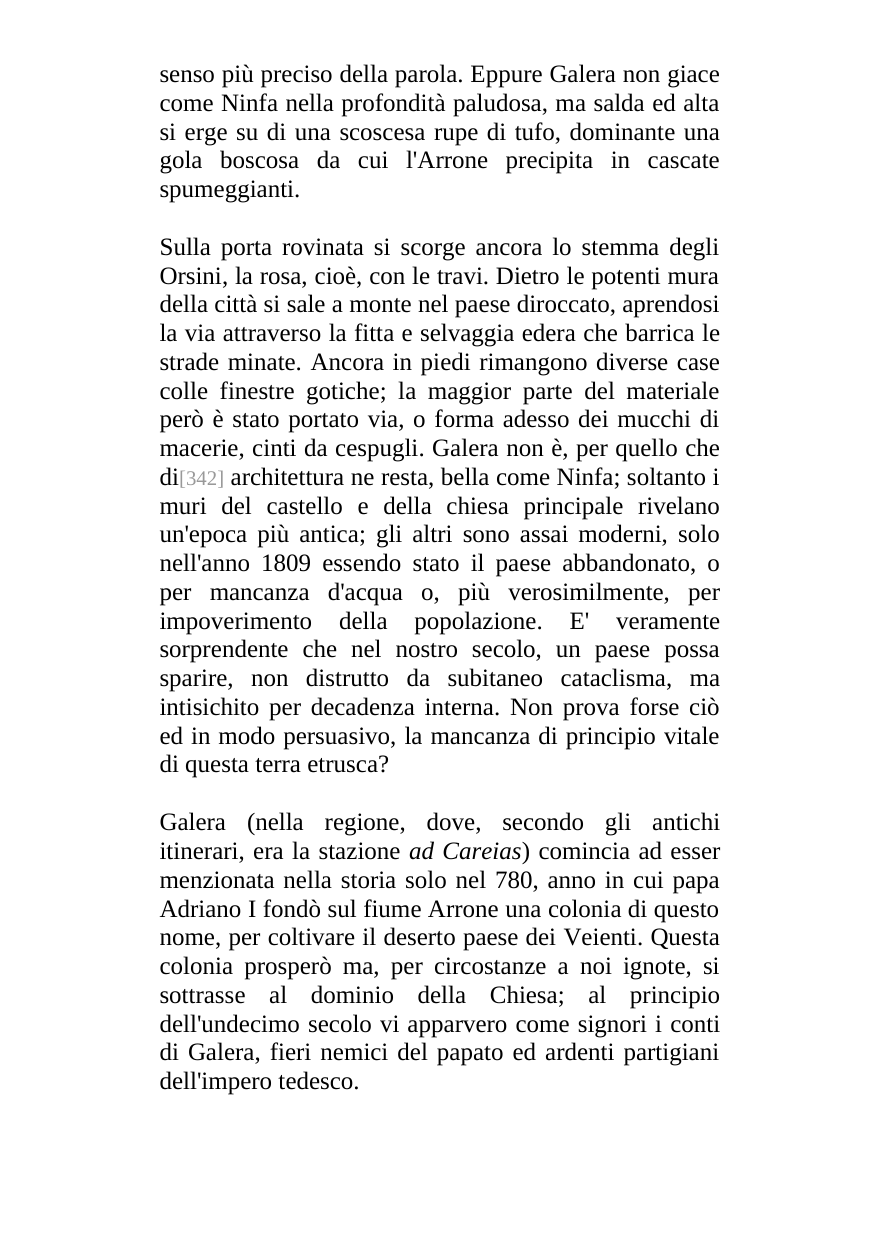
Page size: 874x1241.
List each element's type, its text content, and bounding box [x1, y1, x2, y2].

text Sulla porta rovinata si scorge ancora lo stemma degli Orsini, la rosa, cioè, con le travi. Dietro le potenti mura della città si sale a monte nel paese diroccato, aprendosi la via attraverso la fitta e selvaggia edera che barrica le strade minate. Ancora in piedi rimangono diverse case colle finestre gotiche; la maggior parte del materiale però è stato portato via, o forma adesso dei mucchi di macerie, cinti da cespugli. Galera non è, per quello che di[342] architettura ne resta, bella come Ninfa; soltanto i muri del castello e della chiesa principale rivelano un'epoca più antica; gli altri sono assai moderni, solo nell'anno 1809 essendo stato il paese abbandonato, o per mancanza d'acqua o, più verosimilmente, per impoverimento della popolazione. E' veramente sorprendente che nel nostro secolo, un paese possa sparire, non distrutto da subitaneo cataclisma, ma intisichito per decadenza interna. Non prova forse ciò ed in modo persuasivo, la mancanza di principio vitale di questa terra etrusca? [159, 232, 720, 778]
text senso più preciso della parola. Eppure Galera non giace come Ninfa nella profondità paludosa, ma salda ed alta si erge su di una scoscesa rupe di tufo, dominante una gola boscosa da cui l'Arrone precipita in cascate spumeggianti. [159, 59, 720, 203]
text Galera (nella regione, dove, secondo gli antichi itinerari, era la stazione ad Careias) comincia ad esser menzionata nella storia solo nel 780, anno in cui papa Adriano I fondò sul fiume Arrone una colonia di questo nome, per coltivare il deserto paese dei Veienti. Questa colonia prosperò ma, per circostanze a noi ignote, si sottrasse al dominio della Chiesa; al principio dell'undecimo secolo vi apparvero come signori i conti di Galera, fieri nemici del papato ed ardenti partigiani dell'impero tedesco. [159, 807, 720, 1095]
